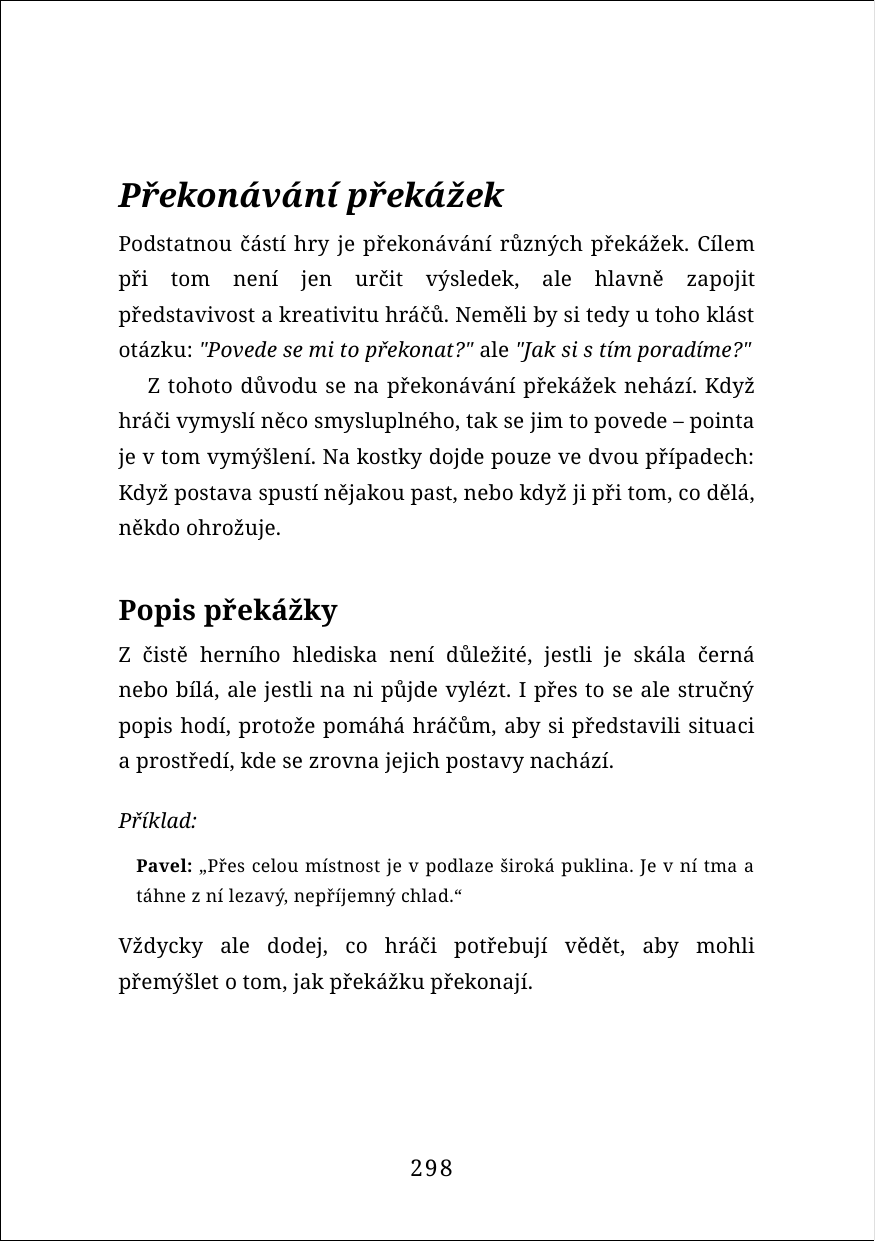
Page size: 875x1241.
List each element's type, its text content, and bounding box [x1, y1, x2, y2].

subtitle Popis překážky [118, 590, 756, 628]
subtitle Překonávání překážek [118, 172, 756, 217]
text Pavel: „Přes celou místnost je v podlaze široká puklina. Je v ní tma a táhne z ní lezavý, nepříjemný chlad.“ [136, 853, 756, 907]
text Příklad: [118, 806, 756, 834]
text Z čistě herního hlediska není důležité, jestli je skála černá nebo bílá, ale jestli na ni půjde vylézt. I přes to se ale stručný popis hodí, protože pomáhá hráčům, aby si představili situaci a prostředí, kde se zrovna jejich postavy nachází. [118, 640, 756, 775]
text Podstatnou částí hry je překonávání různých překážek. Cílem při tom není jen určit výsledek, ale hlavně zapojit představivost a kreativitu hráčů. Neměli by si tedy u toho klást otázku: "Povede se mi to překonat?" ale "Jak si s tím poradíme?" Z tohoto důvodu se na překonávání překážek nehází. Když hráči vymyslí něco smysluplného, tak se jim to povede – pointa je v tom vymýšlení. Na kostky dojde pouze ve dvou případech: Když postava spustí nějakou past, nebo když ji při tom, co dělá, někdo ohrožuje. [118, 229, 756, 542]
text Vždycky ale dodej, co hráči potřebují vědět, aby mohli přemýšlet o tom, jak překážku překonají. [118, 931, 756, 995]
